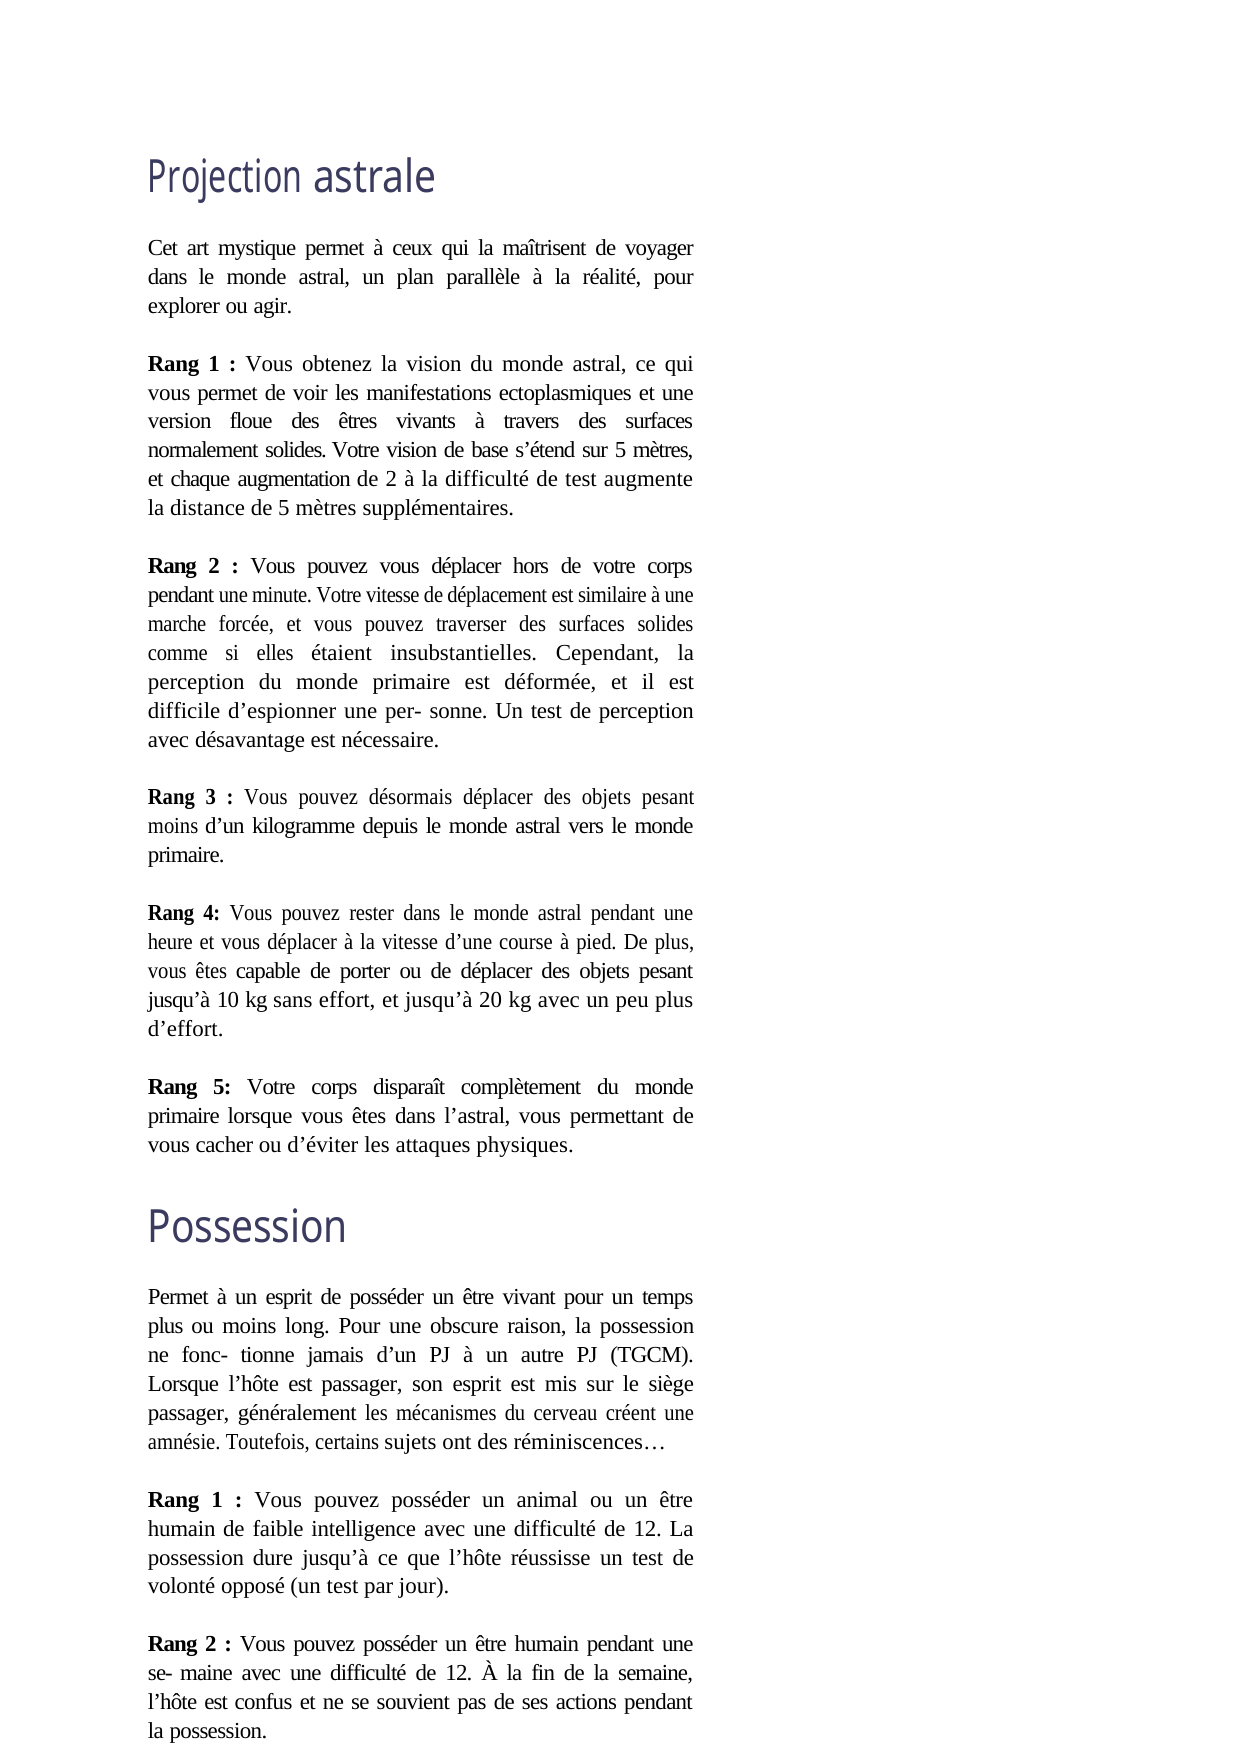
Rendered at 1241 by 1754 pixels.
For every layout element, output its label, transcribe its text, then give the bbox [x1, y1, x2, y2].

subtitle Possession [148, 1193, 1240, 1256]
text Rang 2 : Vous pouvez posséder un être humain pendant une se- maine avec une difficulté de 12. À la fin de la semaine, l’hôte est confus et ne se souvient pas de ses actions pendant la possession. [148, 1630, 694, 1744]
subtitle Projection astrale [148, 144, 1240, 206]
text Cet art mystique permet à ceux qui la maîtrisent de voyager dans le monde astral, un plan parallèle à la réalité, pour explorer ou agir. [148, 234, 695, 318]
text Rang 3 : Vous pouvez désormais déplacer des objets pesant moins d’un kilogramme depuis le monde astral vers le monde primaire. [148, 783, 694, 868]
text Permet à un esprit de posséder un être vivant pour un temps plus ou moins long. Pour une obscure raison, la possession ne fonc- tionne jamais d’un PJ à un autre PJ (TGCM). Lorsque l’hôte est passager, son esprit est mis sur le siège passager, généralement les mécanismes du cerveau créent une amnésie. Toutefois, certains sujets ont des réminiscences… [148, 1283, 694, 1454]
text Rang 1 : Vous obtenez la vision du monde astral, ce qui vous permet de voir les manifestations ectoplasmiques et une version floue des êtres vivants à travers des surfaces normalement solides. Votre vision de base s’étend sur 5 mètres, et chaque augmentation de 2 à la difficulté de test augmente la distance de 5 mètres supplémentaires. [148, 350, 694, 521]
text Rang 4: Vous pouvez rester dans le monde astral pendant une heure et vous déplacer à la vitesse d’une course à pied. De plus, vous êtes capable de porter ou de déplacer des objets pesant jusqu’à 10 kg sans effort, et jusqu’à 20 kg avec un peu plus d’effort. [148, 899, 694, 1042]
text Rang 5: Votre corps disparaît complètement du monde primaire lorsque vous êtes dans l’astral, vous permettant de vous cacher ou d’éviter les attaques physiques. [148, 1073, 694, 1157]
text Rang 1 : Vous pouvez posséder un animal ou un être humain de faible intelligence avec une difficulté de 12. La possession dure jusqu’à ce que l’hôte réussisse un test de volonté opposé (un test par jour). [148, 1486, 694, 1599]
text Rang 2 : Vous pouvez vous déplacer hors de votre corps pendant une minute. Votre vitesse de déplacement est similaire à une marche forcée, et vous pouvez traverser des surfaces solides comme si elles étaient insubstantielles. Cependant, la perception du monde primaire est déformée, et il est difficile d’espionner une per- sonne. Un test de perception avec désavantage est nécessaire. [148, 552, 694, 752]
